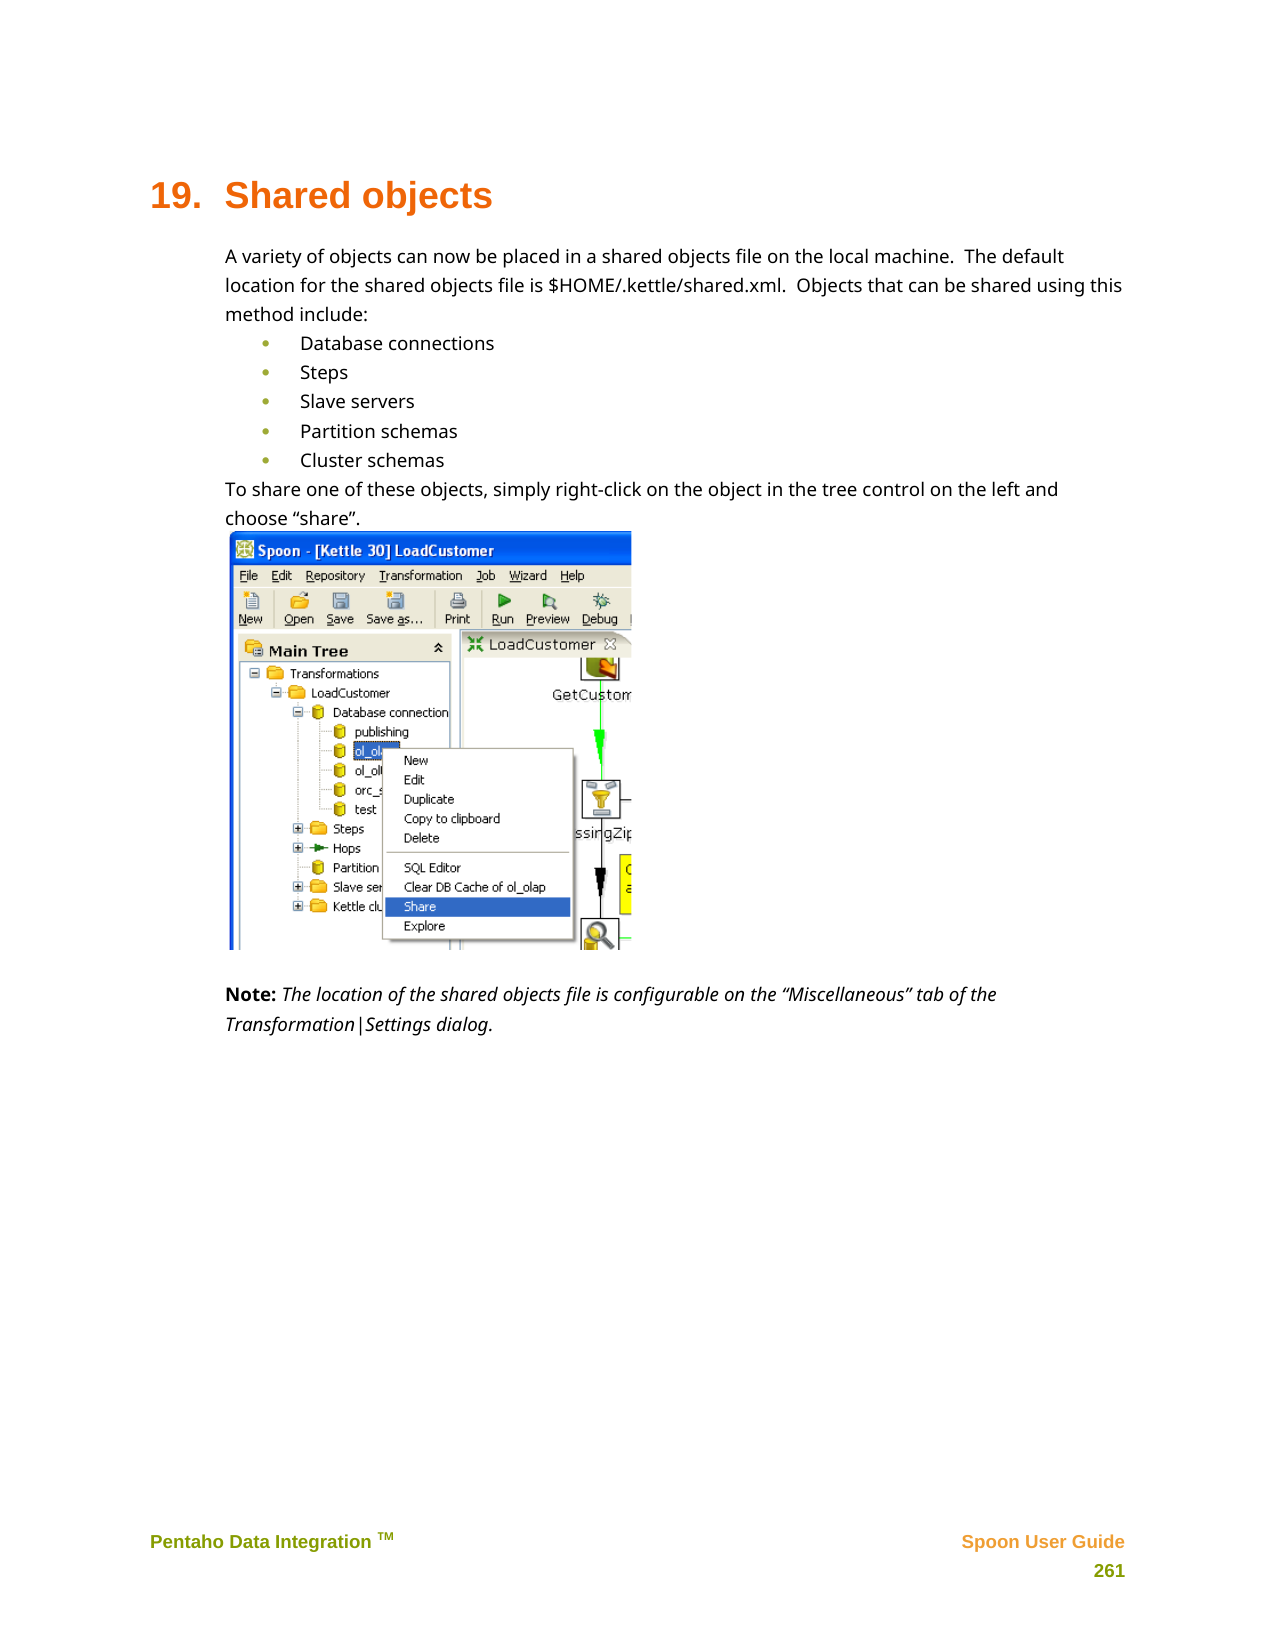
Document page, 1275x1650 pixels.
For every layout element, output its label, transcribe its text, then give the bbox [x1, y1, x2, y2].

list Database connections [262, 327, 1125, 356]
picture [229, 531, 632, 950]
list Partition schemas [262, 415, 1125, 444]
text Note: The location of the shared objects file is configurable on the “Miscellaneous” tab of the Transformation|Settings dialog. [225, 978, 1125, 1037]
list Cluster schemas [262, 444, 1125, 473]
text A variety of objects can now be placed in a shared objects file on the local machine. The default location for the shared objects file is $HOME/.kettle/shared.xml. Objects that can be shared using this method include: [225, 240, 1125, 327]
list Slave servers [262, 386, 1125, 415]
list Steps [262, 356, 1125, 386]
subtitle Shared objects [150, 181, 1125, 216]
text To share one of these objects, simply right-click on the object in the tree control on the left and choose “share”. [225, 473, 1125, 531]
